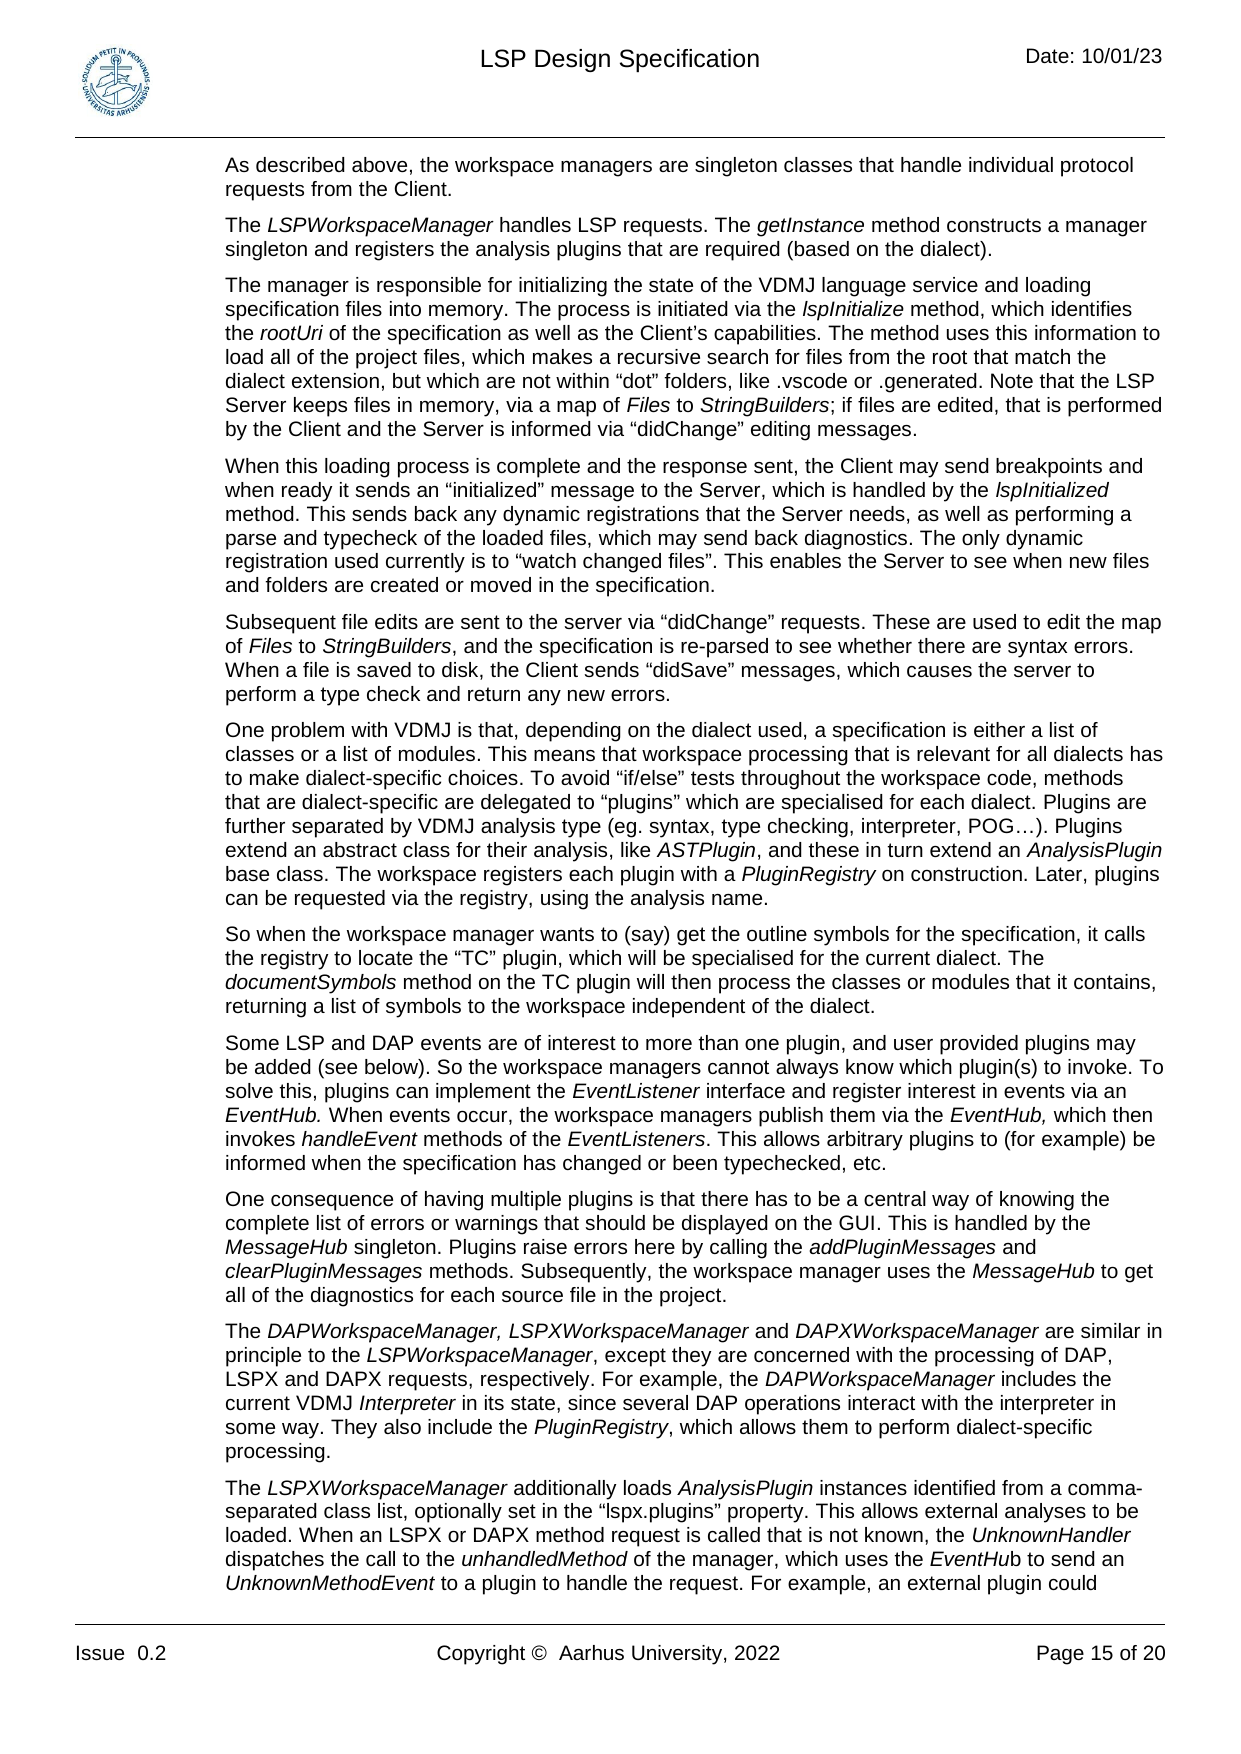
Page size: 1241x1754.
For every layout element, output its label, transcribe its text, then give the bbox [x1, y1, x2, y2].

text When this loading process is complete and the response sent, the Client may send breakpoints and when ready it sends an “initialized” message to the Server, which is handled by the lspInitialized method. This sends back any dynamic registrations that the Server needs, as well as performing a parse and typecheck of the loaded files, which may send back diagnostics. The only dynamic registration used currently is to “watch changed files”. This enables the Server to see when new files and folders are created or moved in the specification. [225, 454, 1165, 598]
text One problem with VDMJ is that, depending on the dialect used, a specification is either a list of classes or a list of modules. This means that workspace processing that is relevant for all dialects has to make dialect-specific choices. To avoid “if/else” tests throughout the workspace code, methods that are dialect-specific are delegated to “plugins” which are specialised for each dialect. Plugins are further separated by VDMJ analysis type (eg. syntax, type checking, interpreter, POG…). Plugins extend an abstract class for their analysis, like ASTPlugin, and these in turn extend an AnalysisPlugin base class. The workspace registers each plugin with a PluginRegistry on construction. Later, plugins can be requested via the registry, using the analysis name. [225, 718, 1165, 910]
text Subsequent file edits are sent to the server via “didChange” requests. These are used to edit the map of Files to StringBuilders, and the specification is re-parsed to see whether there are syntax errors. When a file is saved to disk, the Client sends “didSave” messages, which causes the server to perform a type check and return any new errors. [225, 610, 1165, 706]
text So when the workspace manager wants to (say) get the outline symbols for the specification, it calls the registry to locate the “TC” plugin, which will be specialised for the current dialect. The documentSymbols method on the TC plugin will then process the classes or modules that it contains, returning a list of symbols to the workspace independent of the dialect. [225, 923, 1165, 1018]
text Some LSP and DAP events are of interest to more than one plugin, and user provided plugins may be added (see below). So the workspace managers cannot always know which plugin(s) to invoke. To solve this, plugins can implement the EventListener interface and register interest in events via an EventHub. When events occur, the workspace managers publish them via the EventHub, which then invokes handleEvent methods of the EventListeners. This allows arbitrary plugins to (for example) be informed when the specification has changed or been typechecked, etc. [225, 1031, 1165, 1175]
text The manager is responsible for initializing the state of the VDMJ language service and loading specification files into memory. The process is initiated via the lspInitialize method, which identifies the rootUri of the specification as well as the Client’s capabilities. The method uses this information to load all of the project files, which makes a recursive search for files from the root that match the dialect extension, but which are not within “dot” folders, like .vscode or .generated. Note that the LSP Server keeps files in memory, via a map of Files to StringBuilders; if files are edited, that is performed by the Client and the Server is informed via “didChange” editing messages. [225, 274, 1165, 441]
picture [78, 44, 153, 120]
text The LSPXWorkspaceManager additionally loads AnalysisPlugin instances identified from a comma-separated class list, optionally set in the “lspx.plugins” property. This allows external analyses to be loaded. When an LSPX or DAPX method request is called that is not known, the UnknownHandler dispatches the call to the unhandledMethod of the manager, which uses the EventHub to send an UnknownMethodEvent to a plugin to handle the request. For example, an external plugin could [225, 1476, 1165, 1596]
text The LSPWorkspaceManager handles LSP requests. The getInstance method constructs a manager singleton and registers the analysis plugins that are required (based on the dialect). [225, 213, 1165, 261]
text As described above, the workspace managers are singleton classes that handle individual protocol requests from the Client. [225, 153, 1165, 201]
text One consequence of having multiple plugins is that there has to be a central way of knowing the complete list of errors or warnings that should be displayed on the GUI. This is handled by the MessageHub singleton. Plugins raise errors here by calling the addPluginMessages and clearPluginMessages methods. Subsequently, the workspace manager uses the MessageHub to get all of the diagnostics for each source file in the project. [225, 1187, 1165, 1307]
text The DAPWorkspaceManager, LSPXWorkspaceManager and DAPXWorkspaceManager are similar in principle to the LSPWorkspaceManager, except they are concerned with the processing of DAP, LSPX and DAPX requests, respectively. For example, the DAPWorkspaceManager includes the current VDMJ Interpreter in its state, since several DAP operations interact with the interpreter in some way. They also include the PluginRegistry, which allows them to perform dialect-specific processing. [225, 1319, 1165, 1463]
